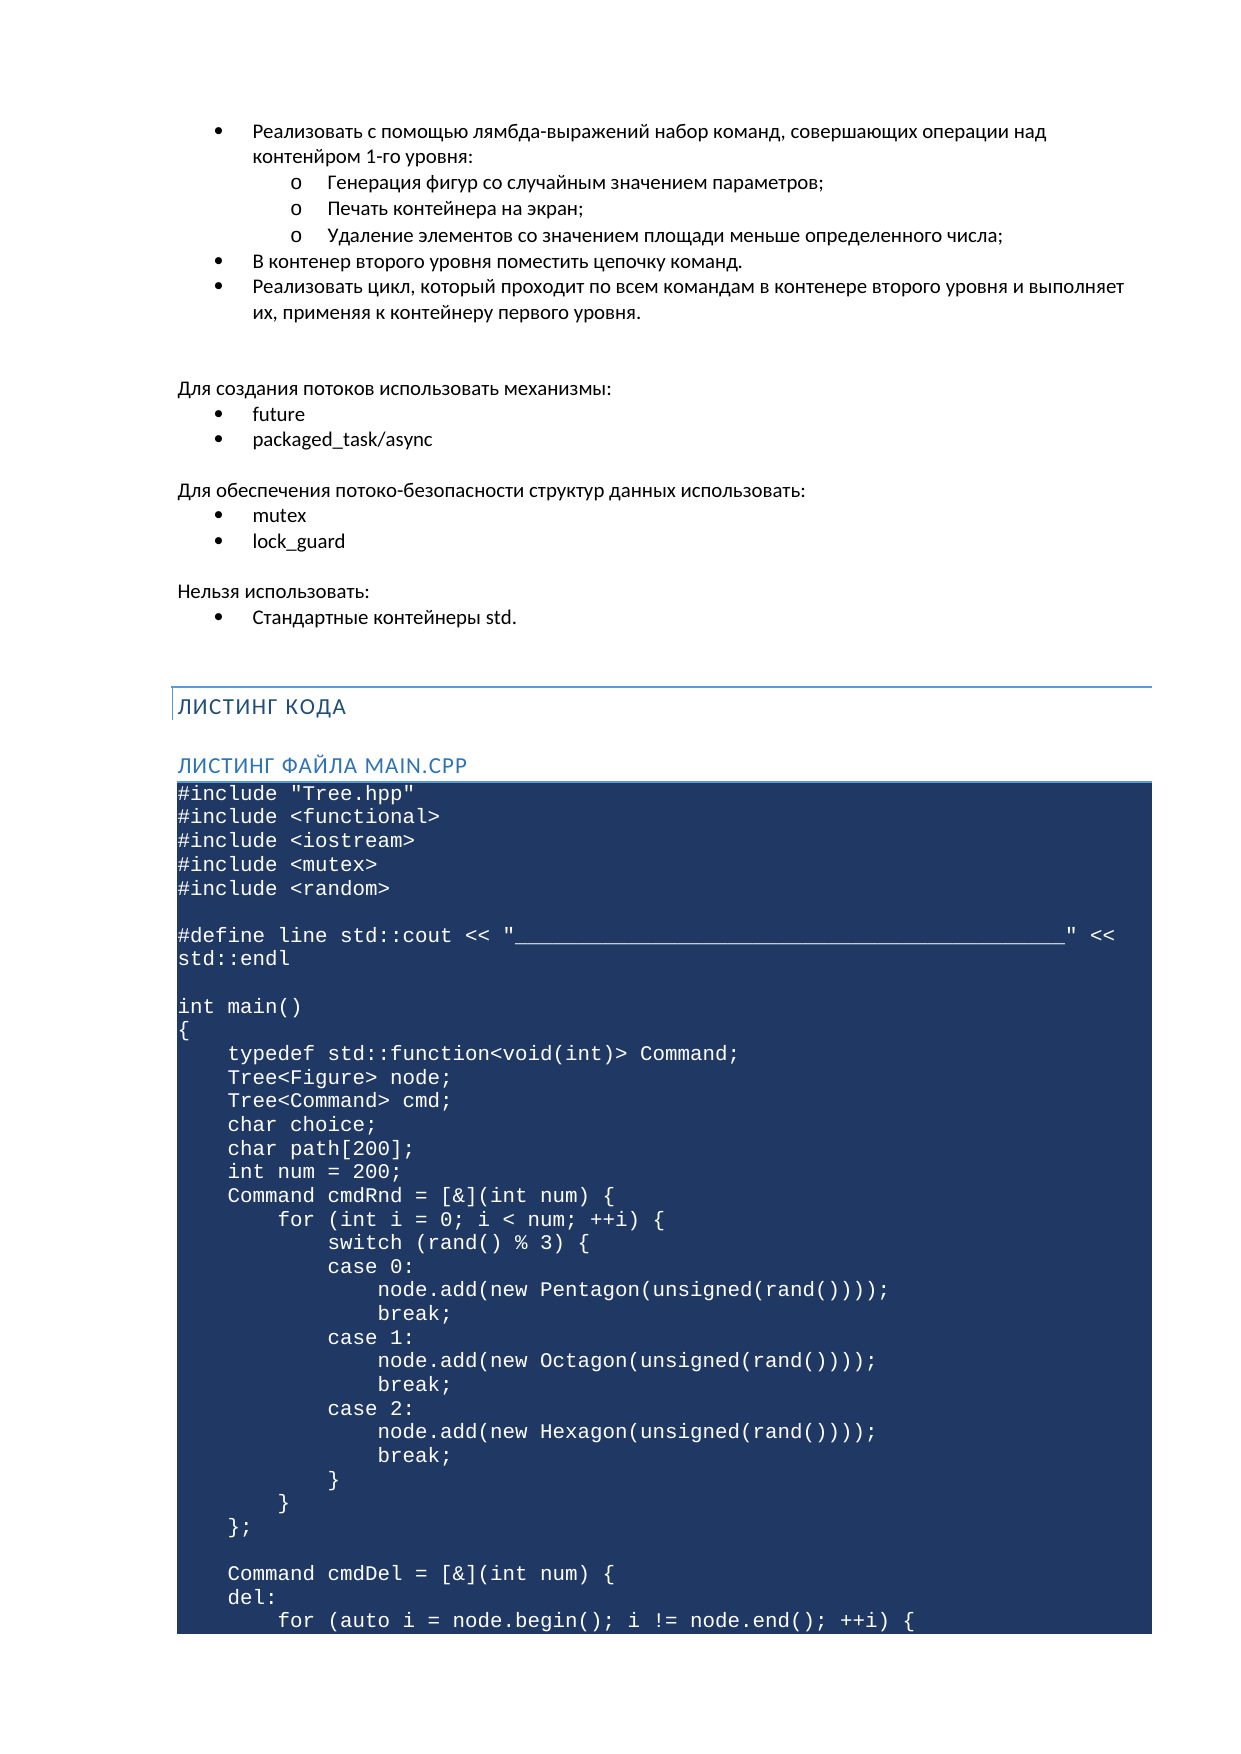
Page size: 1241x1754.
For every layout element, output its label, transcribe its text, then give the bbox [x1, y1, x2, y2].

list Генерация фигур со случайным значением параметров; [290, 169, 1152, 195]
text }; [177, 1516, 1152, 1539]
subtitle Листинг файла main.cpp [177, 751, 1152, 781]
text int main() [177, 996, 1152, 1019]
list lock_guard [215, 528, 1152, 553]
list future [215, 401, 1152, 426]
list Реализовать с помощью лямбда-выражений набор команд, совершающих операции над контенйром 1-го уровня: [215, 118, 1152, 169]
list mutex [215, 502, 1152, 528]
list Печать контейнера на экран; [290, 195, 1152, 222]
text switch (rand() % 3) { [177, 1232, 1152, 1256]
text Command cmdDel = [&](int num) { [177, 1563, 1152, 1587]
text #include "Tree.hpp" [177, 783, 1152, 807]
text node.add(new Pentagon(unsigned(rand()))); [177, 1279, 1152, 1303]
text case 0: [177, 1256, 1152, 1279]
list В контенер второго уровня поместить цепочку команд. [215, 248, 1152, 274]
subtitle листинг кода [173, 688, 1152, 720]
text for (int i = 0; i < num; ++i) { [177, 1208, 1152, 1232]
text Command cmdRnd = [&](int num) { [177, 1185, 1152, 1208]
list packaged_task/async [215, 426, 1152, 452]
text typedef std::function<void(int)> Command; [177, 1043, 1152, 1067]
text } [177, 1492, 1152, 1516]
text Для создания потоков использовать механизмы: [177, 375, 1152, 401]
text case 2: [177, 1398, 1152, 1421]
text #include <functional> [177, 807, 1152, 830]
text break; [177, 1303, 1152, 1327]
text Нельзя использовать: [177, 579, 1152, 604]
text node.add(new Octagon(unsigned(rand()))); [177, 1350, 1152, 1374]
text char choice; [177, 1114, 1152, 1138]
text case 1: [177, 1327, 1152, 1350]
text int num = 200; [177, 1161, 1152, 1185]
text break; [177, 1445, 1152, 1469]
text #define line std::cout << "____________________________________________" << std::endl [177, 925, 1152, 972]
text break; [177, 1374, 1152, 1398]
text #include <random> [177, 877, 1152, 901]
text #include <mutex> [177, 854, 1152, 877]
text for (auto i = node.begin(); i != node.end(); ++i) { [177, 1611, 1152, 1634]
text char path[200]; [177, 1138, 1152, 1161]
text del: [177, 1587, 1152, 1611]
text { [177, 1019, 1152, 1043]
text } [177, 1469, 1152, 1492]
text Tree<Command> cmd; [177, 1090, 1152, 1114]
text #include <iostream> [177, 830, 1152, 854]
list Стандартные контейнеры std. [215, 604, 1152, 629]
list Реализовать цикл, который проходит по всем командам в контенере второго уровня и выполняет их, применяя к контейнеру первого уровня. [215, 274, 1152, 324]
text node.add(new Hexagon(unsigned(rand()))); [177, 1421, 1152, 1445]
text Для обеспечения потоко-безопасности структур данных использовать: [177, 477, 1152, 502]
list Удаление элементов со значением площади меньше определенного числа; [290, 222, 1152, 248]
text Tree<Figure> node; [177, 1067, 1152, 1090]
